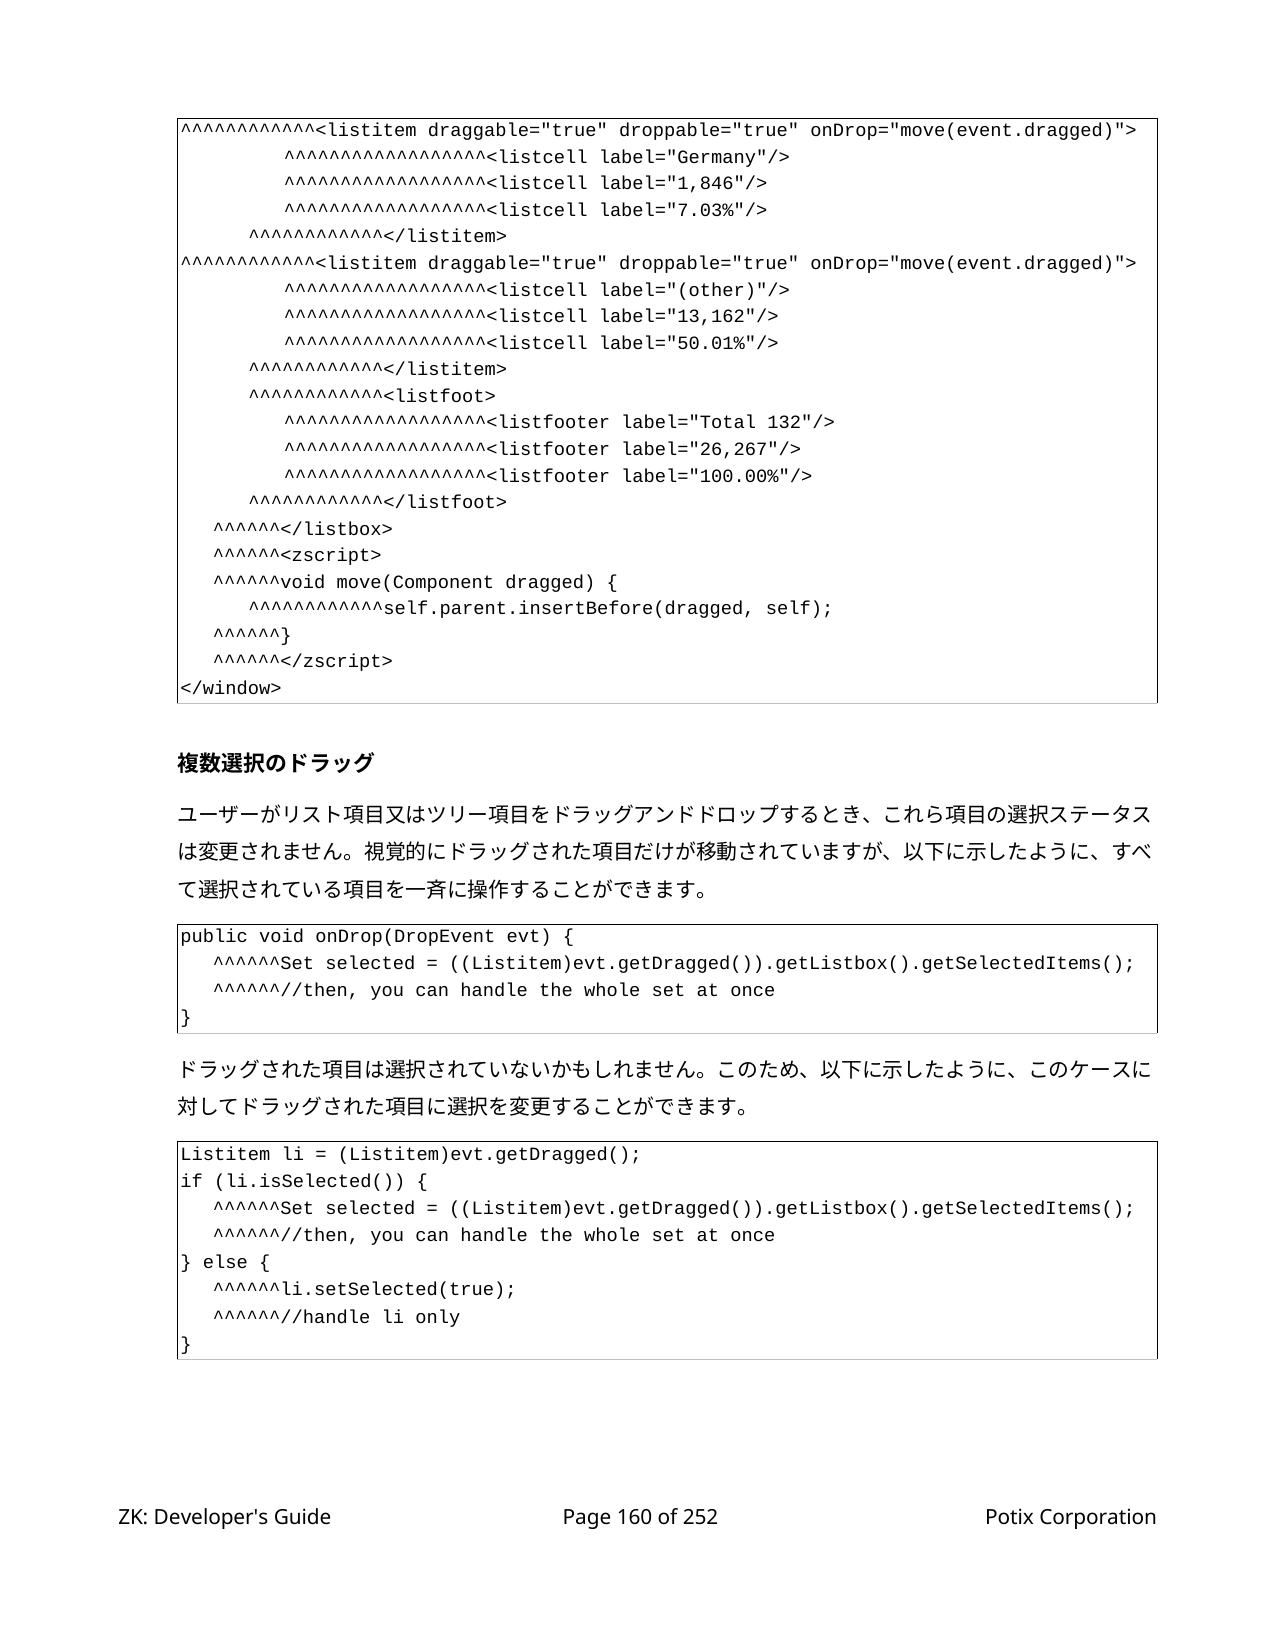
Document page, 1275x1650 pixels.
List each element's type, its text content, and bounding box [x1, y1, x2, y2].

text if (li.isSelected()) { [178, 1168, 1157, 1193]
text } [178, 1332, 1157, 1359]
text ^^^^^^^^^^^^<listitem draggable="true" droppable="true" onDrop="move(event.dragged)"> ^^^^^^^^^^^^^^^^^^<listcell label="Germany"/> ^^^^^^^^^^^^^^^^^^<listcell label="1,846"/> ^^^^^^^^^^^^^^^^^^<listcell label="7.03%"/> ^^^^^^^^^^^^</listitem> ^^^^^^^^^^^^<listitem draggable="true" droppable="true" onDrop="move(event.dragged)"> ^^^^^^^^^^^^^^^^^^<listcell label="(other)"/> ^^^^^^^^^^^^^^^^^^<listcell label="13,162"/> ^^^^^^^^^^^^^^^^^^<listcell label="50.01%"/> ^^^^^^^^^^^^</listitem> ^^^^^^^^^^^^<listfoot> ^^^^^^^^^^^^^^^^^^<listfooter label="Total 132"/> ^^^^^^^^^^^^^^^^^^<listfooter label="26,267"/> ^^^^^^^^^^^^^^^^^^<listfooter label="100.00%"/> ^^^^^^^^^^^^</listfoot> ^^^^^^</listbox> ^^^^^^<zscript> ^^^^^^void move(Component dragged) { ^^^^^^^^^^^^self.parent.insertBefore(dragged, self); ^^^^^^} ^^^^^^</zscript> </window> [178, 119, 1157, 703]
text ^^^^^^//then, you can handle the whole set at once [178, 978, 1157, 1002]
text ドラッグされた項目は選択されていないかもしれません。このため、以下に示したように、このケースに対してドラッグされた項目に選択を変更することができます。 [177, 1053, 1157, 1121]
text ^^^^^^//then, you can handle the whole set at once [178, 1223, 1157, 1247]
text ^^^^^^Set selected = ((Listitem)evt.getDragged()).getListbox().getSelectedItems(); [178, 1196, 1157, 1220]
text } else { [178, 1250, 1157, 1274]
text ^^^^^^//handle li only [178, 1304, 1157, 1329]
subtitle 複数選択のドラッグ [177, 746, 1157, 777]
text ^^^^^^li.setSelected(true); [178, 1277, 1157, 1302]
text public void onDrop(DropEvent evt) { [178, 925, 1157, 948]
text } [178, 1005, 1157, 1033]
text ユーザーがリスト項目又はツリー項目をドラッグアンドドロップするとき、これら項目の選択ステータスは変更されません。視覚的にドラッグされた項目だけが移動されていますが、以下に示したように、すべて選択されている項目を一斉に操作することができます。 [177, 798, 1157, 903]
text Listitem li = (Listitem)evt.getDragged(); [178, 1142, 1157, 1166]
text ^^^^^^Set selected = ((Listitem)evt.getDragged()).getListbox().getSelectedItems(); [178, 951, 1157, 975]
